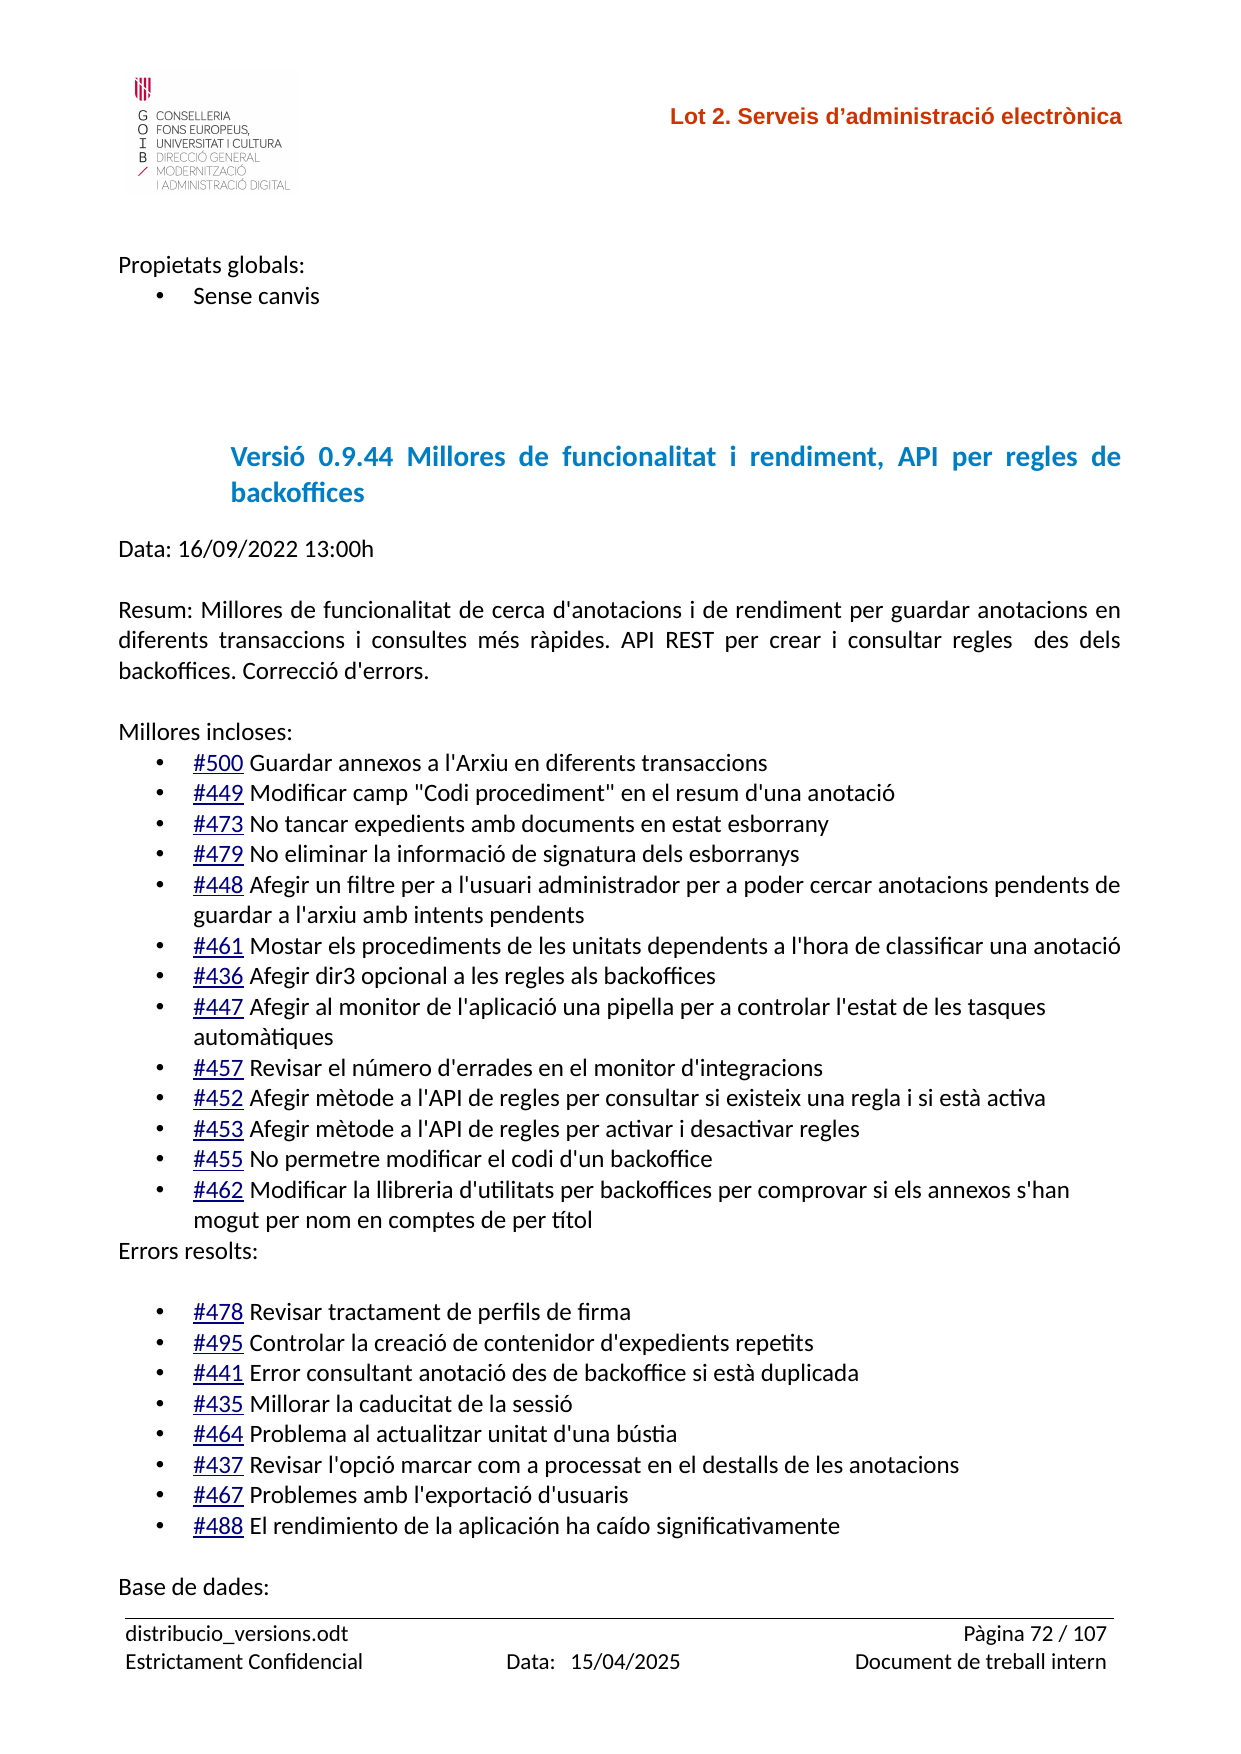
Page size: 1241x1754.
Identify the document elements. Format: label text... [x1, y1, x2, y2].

list #452 Afegir mètode a l'API de regles per consultar si existeix una regla i si està activa [156, 1082, 1122, 1113]
list #455 No permetre modificar el codi d'un backoffice [156, 1143, 1122, 1174]
list #436 Afegir dir3 opcional a les regles als backoffices [156, 960, 1122, 991]
list #495 Controlar la creació de contenidor d'expedients repetits [156, 1327, 1122, 1357]
text Millores incloses: [118, 716, 1122, 747]
list Sense canvis [156, 280, 1122, 311]
picture [126, 70, 299, 197]
text Propietats globals: [118, 250, 1122, 280]
text Data: 16/09/2022 13:00h [118, 533, 1122, 564]
list #437 Revisar l'opció marcar com a processat en el destalls de les anotacions [156, 1449, 1122, 1479]
text Base de dades: [118, 1571, 1122, 1601]
list #473 No tancar expedients amb documents en estat esborrany [156, 808, 1122, 838]
list #478 Revisar tractament de perfils de firma [156, 1296, 1122, 1327]
list #448 Afegir un filtre per a l'usuari administrador per a poder cercar anotacions pendents de guardar a l'arxiu amb intents pendents [156, 869, 1122, 930]
list #461 Mostar els procediments de les unitats dependents a l'hora de classificar una anotació [156, 930, 1122, 960]
list #462 Modificar la llibreria d'utilitats per backoffices per comprovar si els annexos s'han mogut per nom en comptes de per títol [156, 1174, 1122, 1235]
list #467 Problemes amb l'exportació d'usuaris [156, 1479, 1122, 1510]
list #464 Problema al actualitzar unitat d'una bústia [156, 1418, 1122, 1449]
text Errors resolts: [118, 1235, 1122, 1266]
list #449 Modificar camp "Codi procediment" en el resum d'una anotació [156, 777, 1122, 808]
text Resum: Millores de funcionalitat de cerca d'anotacions i de rendiment per guardar anotacions en diferents transaccions i consultes més ràpides. API REST per crear i consultar regles des dels backoffices. Correcció d'errors. [118, 594, 1122, 686]
list #435 Millorar la caducitat de la sessió [156, 1388, 1122, 1418]
list #500 Guardar annexos a l'Arxiu en diferents transaccions [156, 747, 1122, 777]
list #479 No eliminar la informació de signatura dels esborranys [156, 838, 1122, 869]
list #441 Error consultant anotació des de backoffice si està duplicada [156, 1357, 1122, 1388]
subtitle Versió 0.9.44 Millores de funcionalitat i rendiment, API per regles de backoffices [153, 438, 1122, 509]
list #447 Afegir al monitor de l'aplicació una pipella per a controlar l'estat de les tasques automàtiques [156, 991, 1122, 1052]
list #488 El rendimiento de la aplicación ha caído significativamente [156, 1510, 1122, 1540]
list #453 Afegir mètode a l'API de regles per activar i desactivar regles [156, 1113, 1122, 1143]
list #457 Revisar el número d'errades en el monitor d'integracions [156, 1052, 1122, 1082]
